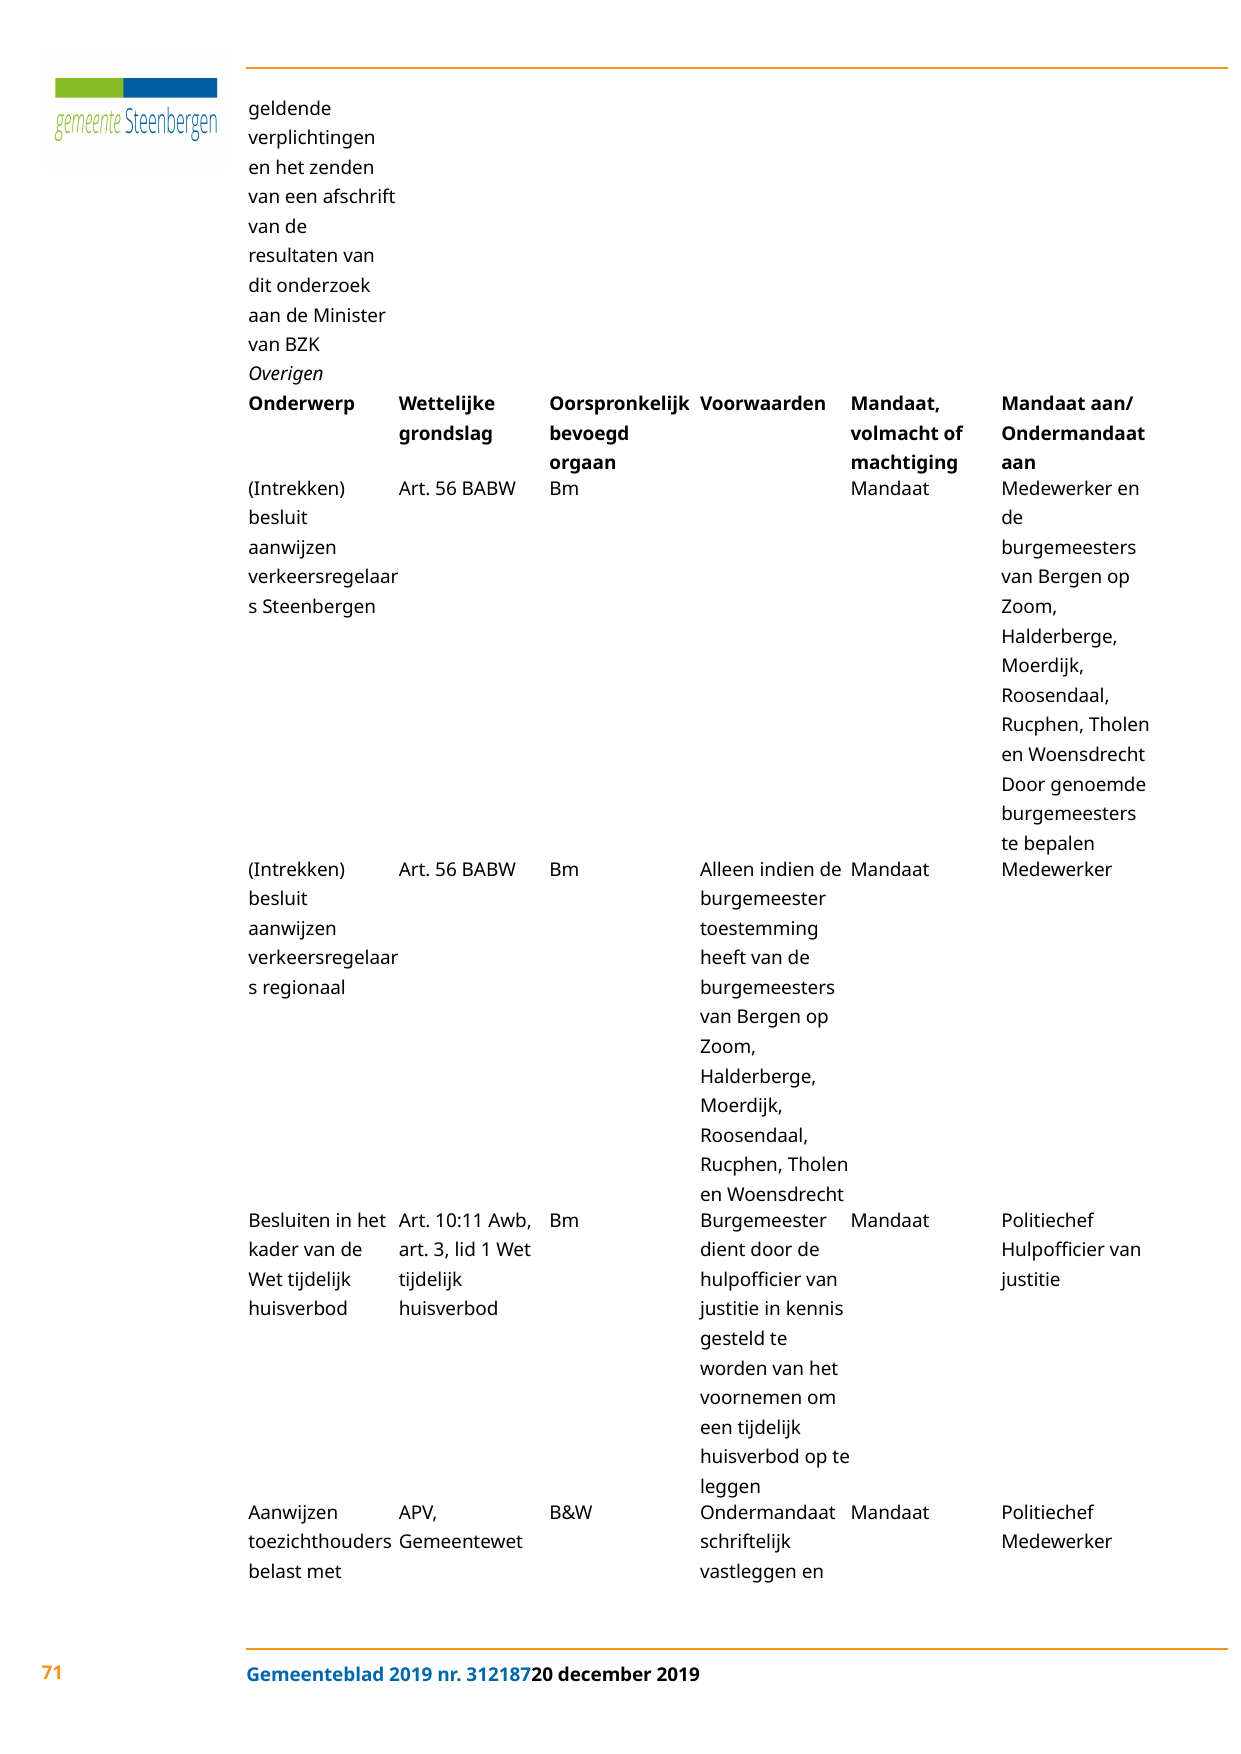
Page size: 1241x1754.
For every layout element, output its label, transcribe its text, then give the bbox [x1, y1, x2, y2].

table_cell Art. 56 BABW [399, 856, 549, 1207]
table_header Oorspronkelijk bevoegd orgaan [549, 390, 700, 475]
text Overigen [248, 360, 1152, 386]
table_cell [549, 95, 700, 357]
table_cell Bm [549, 1207, 700, 1499]
table_cell Medewerker [1001, 856, 1152, 1207]
table_cell [700, 95, 850, 357]
table_cell Art. 56 BABW [399, 475, 549, 856]
picture [41, 47, 231, 172]
table_cell Bm [549, 475, 700, 856]
table_cell Aanwijzen toezichthouders belast met [248, 1499, 398, 1584]
table_header Voorwaarden [700, 390, 850, 475]
table_cell Burgemeester dient door de hulpofficier van justitie in kennis gesteld te worden van het voornemen om een tijdelijk huisverbod op te leggen [700, 1207, 850, 1499]
table_cell APV, Gemeentewet [399, 1499, 549, 1584]
table_cell (Intrekken) besluit aanwijzen verkeersregelaars regionaal [248, 856, 398, 1207]
table_header Onderwerp [248, 390, 398, 475]
table_cell [850, 95, 1001, 357]
table_cell Ondermandaat schriftelijk vastleggen en [700, 1499, 850, 1584]
table_cell Politiechef Hulpofficier van justitie [1001, 1207, 1152, 1499]
table_cell Mandaat [850, 856, 1001, 1207]
table_cell Besluiten in het kader van de Wet tijdelijk huisverbod [248, 1207, 398, 1499]
table_cell geldende verplichtingen en het zenden van een afschrift van de resultaten van dit onderzoek aan de Minister van BZK [248, 95, 398, 357]
table_cell Alleen indien de burgemeester toestemming heeft van de burgemeesters van Bergen op Zoom, Halderberge, Moerdijk, Roosendaal, Rucphen, Tholen en Woensdrecht [700, 856, 850, 1207]
table_cell Medewerker en de burgemeesters van Bergen op Zoom, Halderberge, Moerdijk, Roosendaal, Rucphen, Tholen en Woensdrecht Door genoemde burgemeesters te bepalen [1001, 475, 1152, 856]
table_cell [700, 475, 850, 856]
table_header Mandaat aan/ Ondermandaat aan [1001, 390, 1152, 475]
table_header Wettelijke grondslag [399, 390, 549, 475]
table_cell B&W [549, 1499, 700, 1584]
table_cell [399, 95, 549, 357]
table_cell Mandaat [850, 1499, 1001, 1584]
table_cell Bm [549, 856, 700, 1207]
table_cell Mandaat [850, 475, 1001, 856]
table_header Mandaat, volmacht of machtiging [850, 390, 1001, 475]
table_cell Mandaat [850, 1207, 1001, 1499]
table_cell (Intrekken) besluit aanwijzen verkeersregelaars Steenbergen [248, 475, 398, 856]
table_cell Art. 10:11 Awb, art. 3, lid 1 Wet tijdelijk huisverbod [399, 1207, 549, 1499]
table_cell Politiechef Medewerker [1001, 1499, 1152, 1584]
table_cell [1001, 95, 1152, 357]
